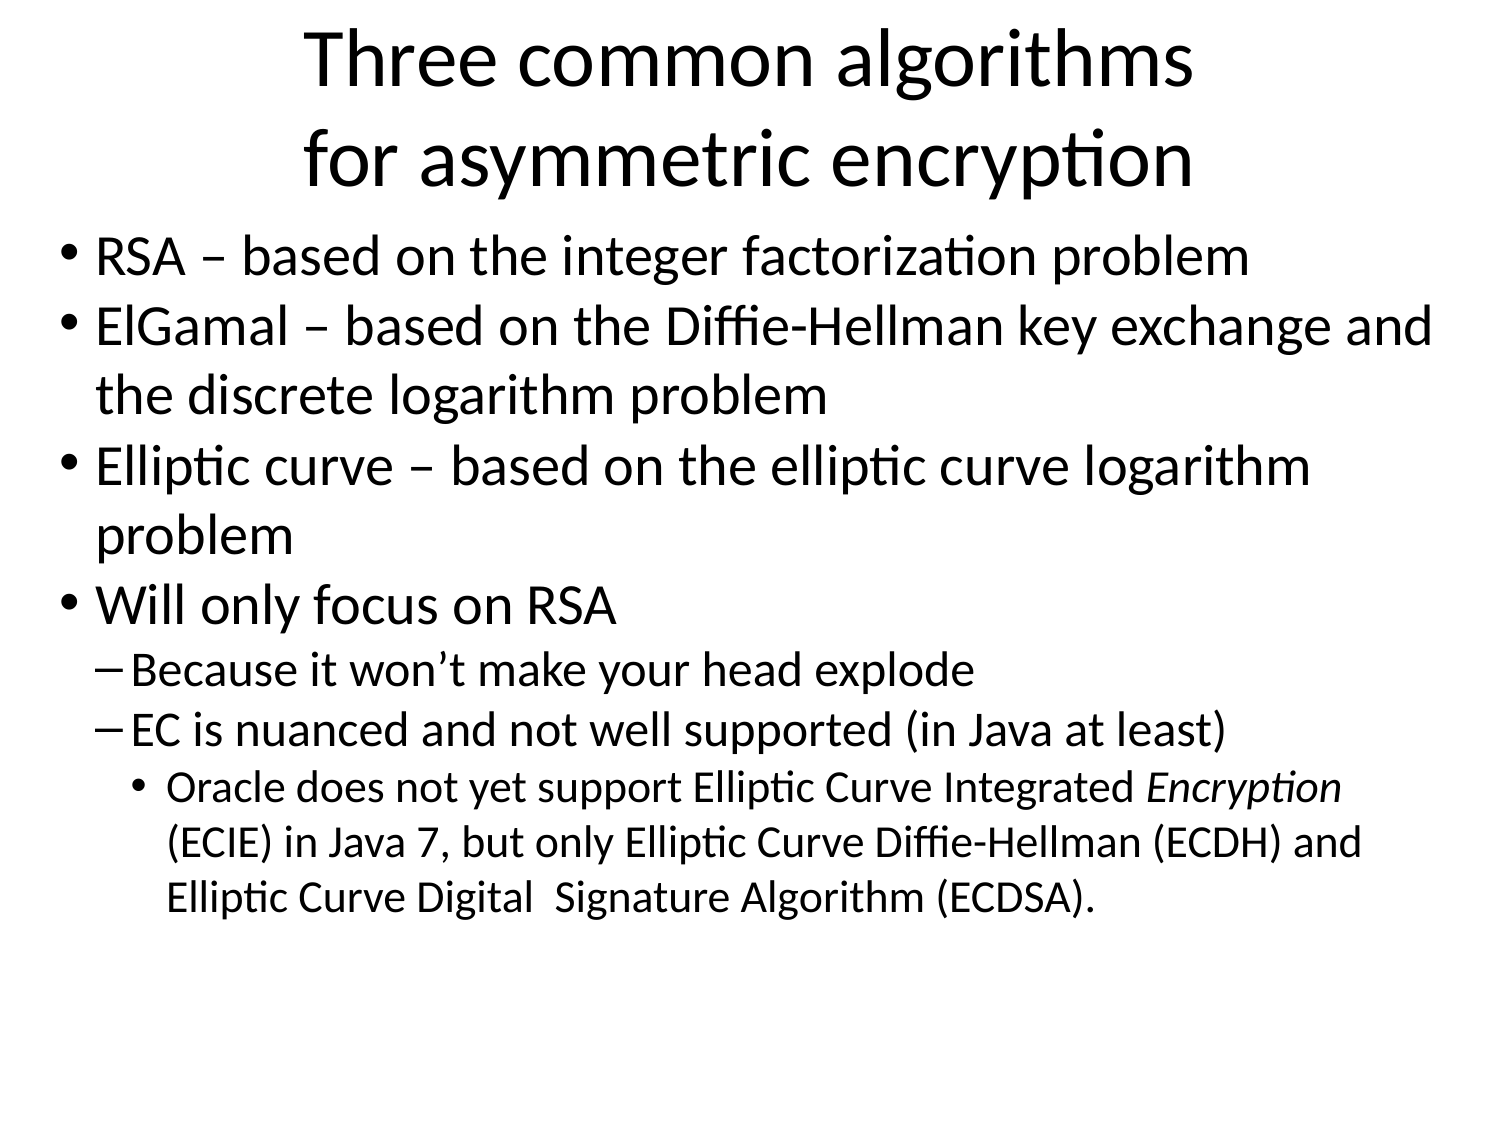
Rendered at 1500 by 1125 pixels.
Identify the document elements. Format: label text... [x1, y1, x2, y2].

text_box Three common algorithms for asymmetric encryption [75, 9, 1425, 197]
text_box RSA – based on the integer factorization problem ElGamal – based on the Diffie-Hellman key exchange and the discrete logarithm problem Elliptic curve – based on the elliptic curve logarithm problem Will only focus on RSA Because it won’t make your head explode EC is nuanced and not well supported (in Java at least) Oracle does not yet support Elliptic Curve Integrated Encryption (ECIE) in Java 7, but only Elliptic Curve Diffie-Hellman (ECDH) and Elliptic Curve Digital Signature Algorithm (ECDSA). [45, 209, 1456, 952]
